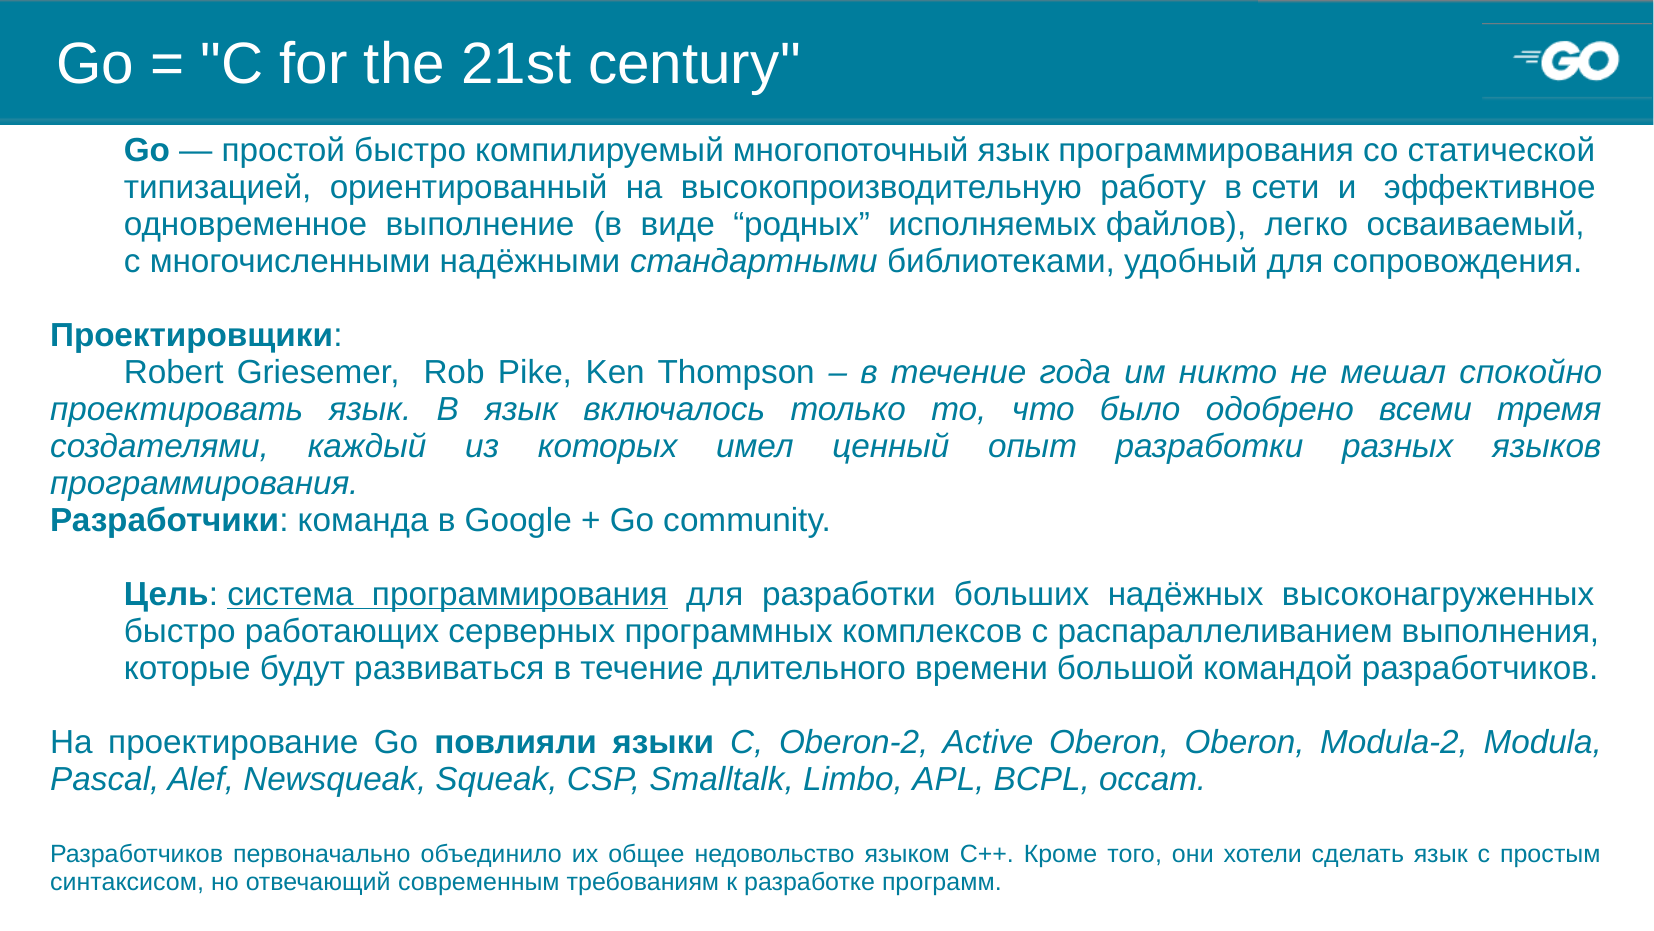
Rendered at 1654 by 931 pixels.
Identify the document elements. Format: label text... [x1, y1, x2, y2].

text_box Go = "C for the 21st century" [41, 23, 1495, 104]
picture [1542, 41, 1619, 81]
text_box Go — простой быстро компилируемый многопоточный язык программирования со статической типизацией, ориентированный на высокопроизводительную работу в сети и эффективное одновременное выполнение (в виде “родных” исполняемых файлов), легко осваиваемый, с многочисленными надёжными стандартными библиотеками, удобный для сопровождения. Проектировщики: Robert Griesemer, Rob Pike, Ken Thompson – в течение года им никто не мешал спокойно проектировать язык. В язык включалось только то, что было одобрено всеми тремя создателями, каждый из которых имел ценный опыт разработки разных языков программирования. Разработчики: команда в Google + Go community. Цель: система программирования для разработки больших надёжных высоконагруженных быстро работающих серверных программных комплексов с распараллеливанием выполнения, которые будут развиваться в течение длительного времени большой командой разработчиков. На проектирование Go повлияли языки C, Oberon-2, Active Oberon, Oberon, Modula-2, Modula, Pascal, Alef, Newsqueak, Squeak, CSP, Smalltalk, Limbo, APL, BCPL, occam. Разработчиков первоначально объединило их общее недовольство языком C++. Кроме того, они хотели сделать язык с простым синтаксисом, но отвечающий современным требованиям к разработке программ. [35, 124, 1619, 904]
